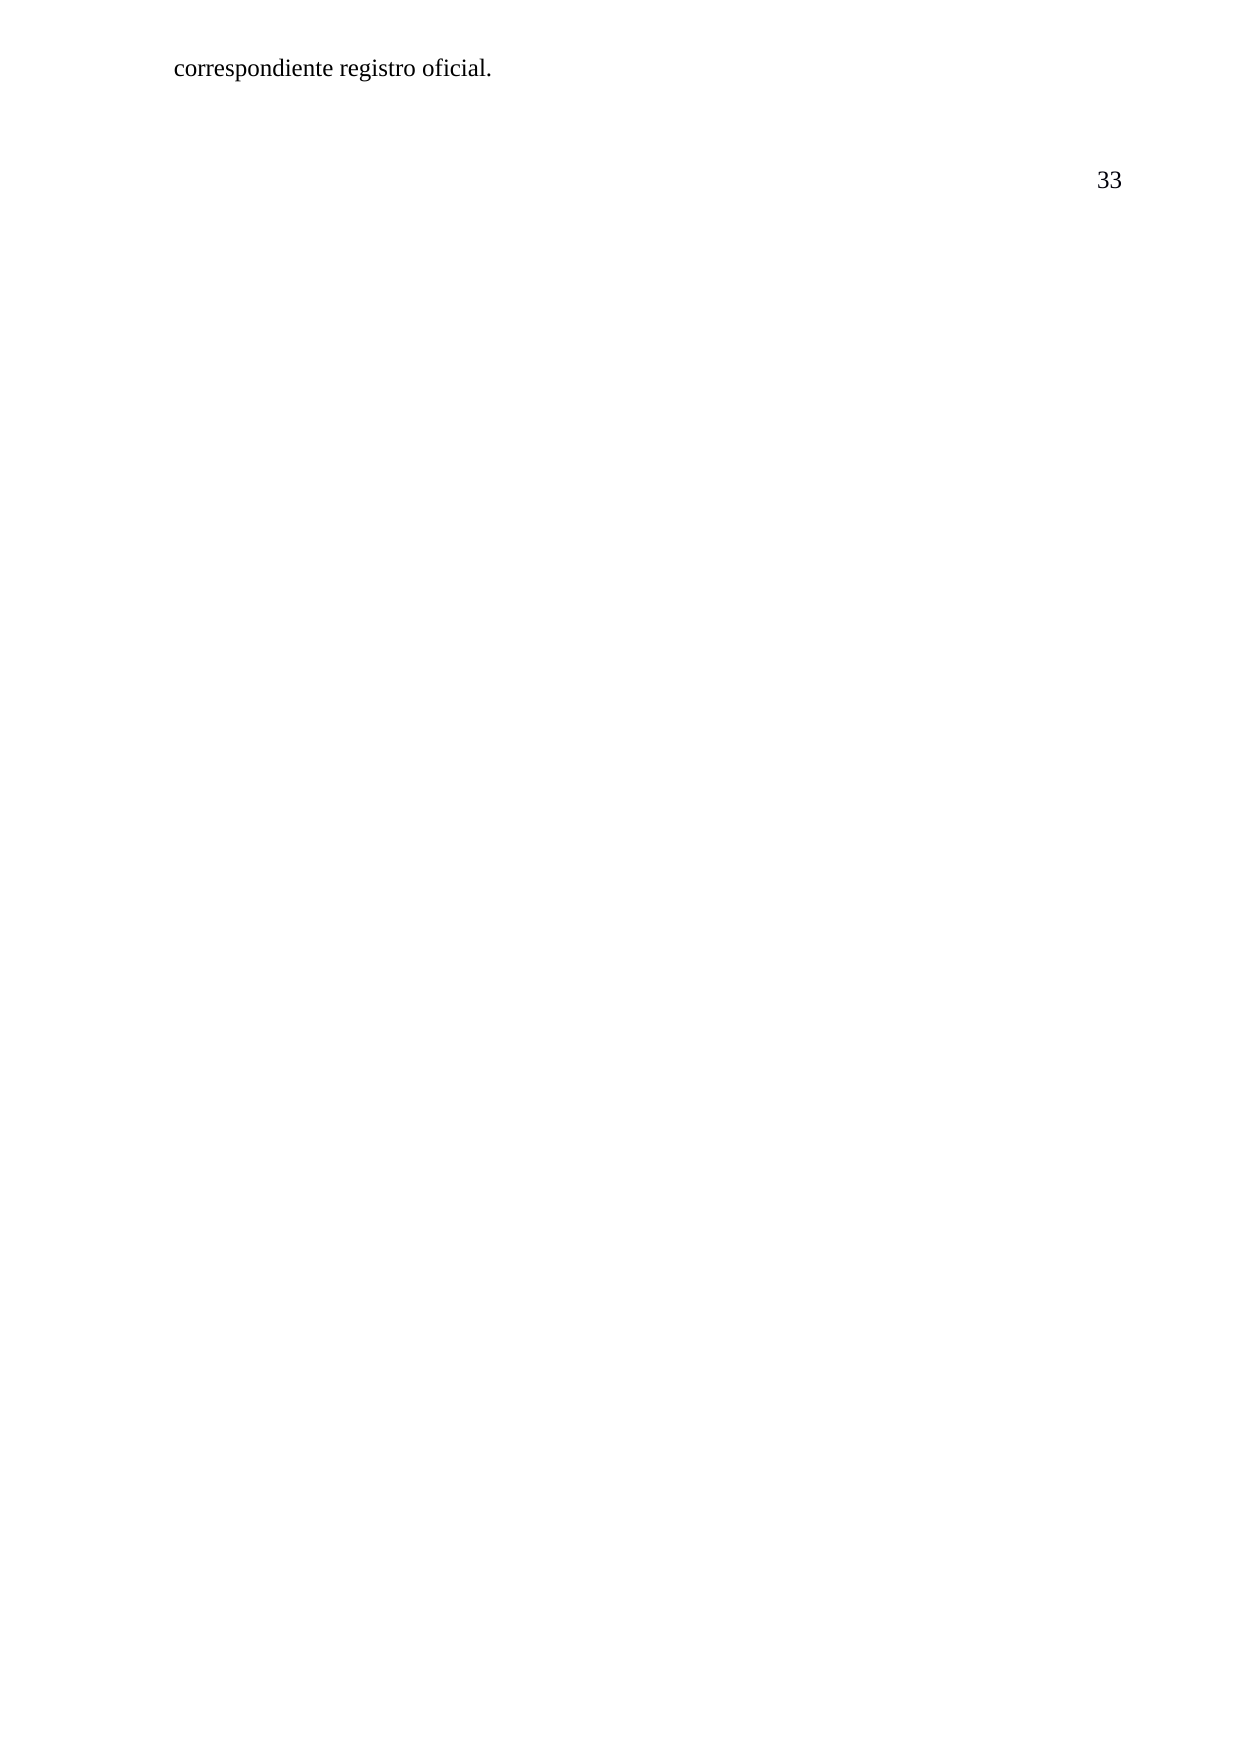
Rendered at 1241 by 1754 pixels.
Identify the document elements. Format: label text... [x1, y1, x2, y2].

table_cell [85, 82, 1089, 110]
table_cell correspondiente registro oficial. [85, 53, 1089, 82]
text 33 [1097, 165, 1135, 194]
